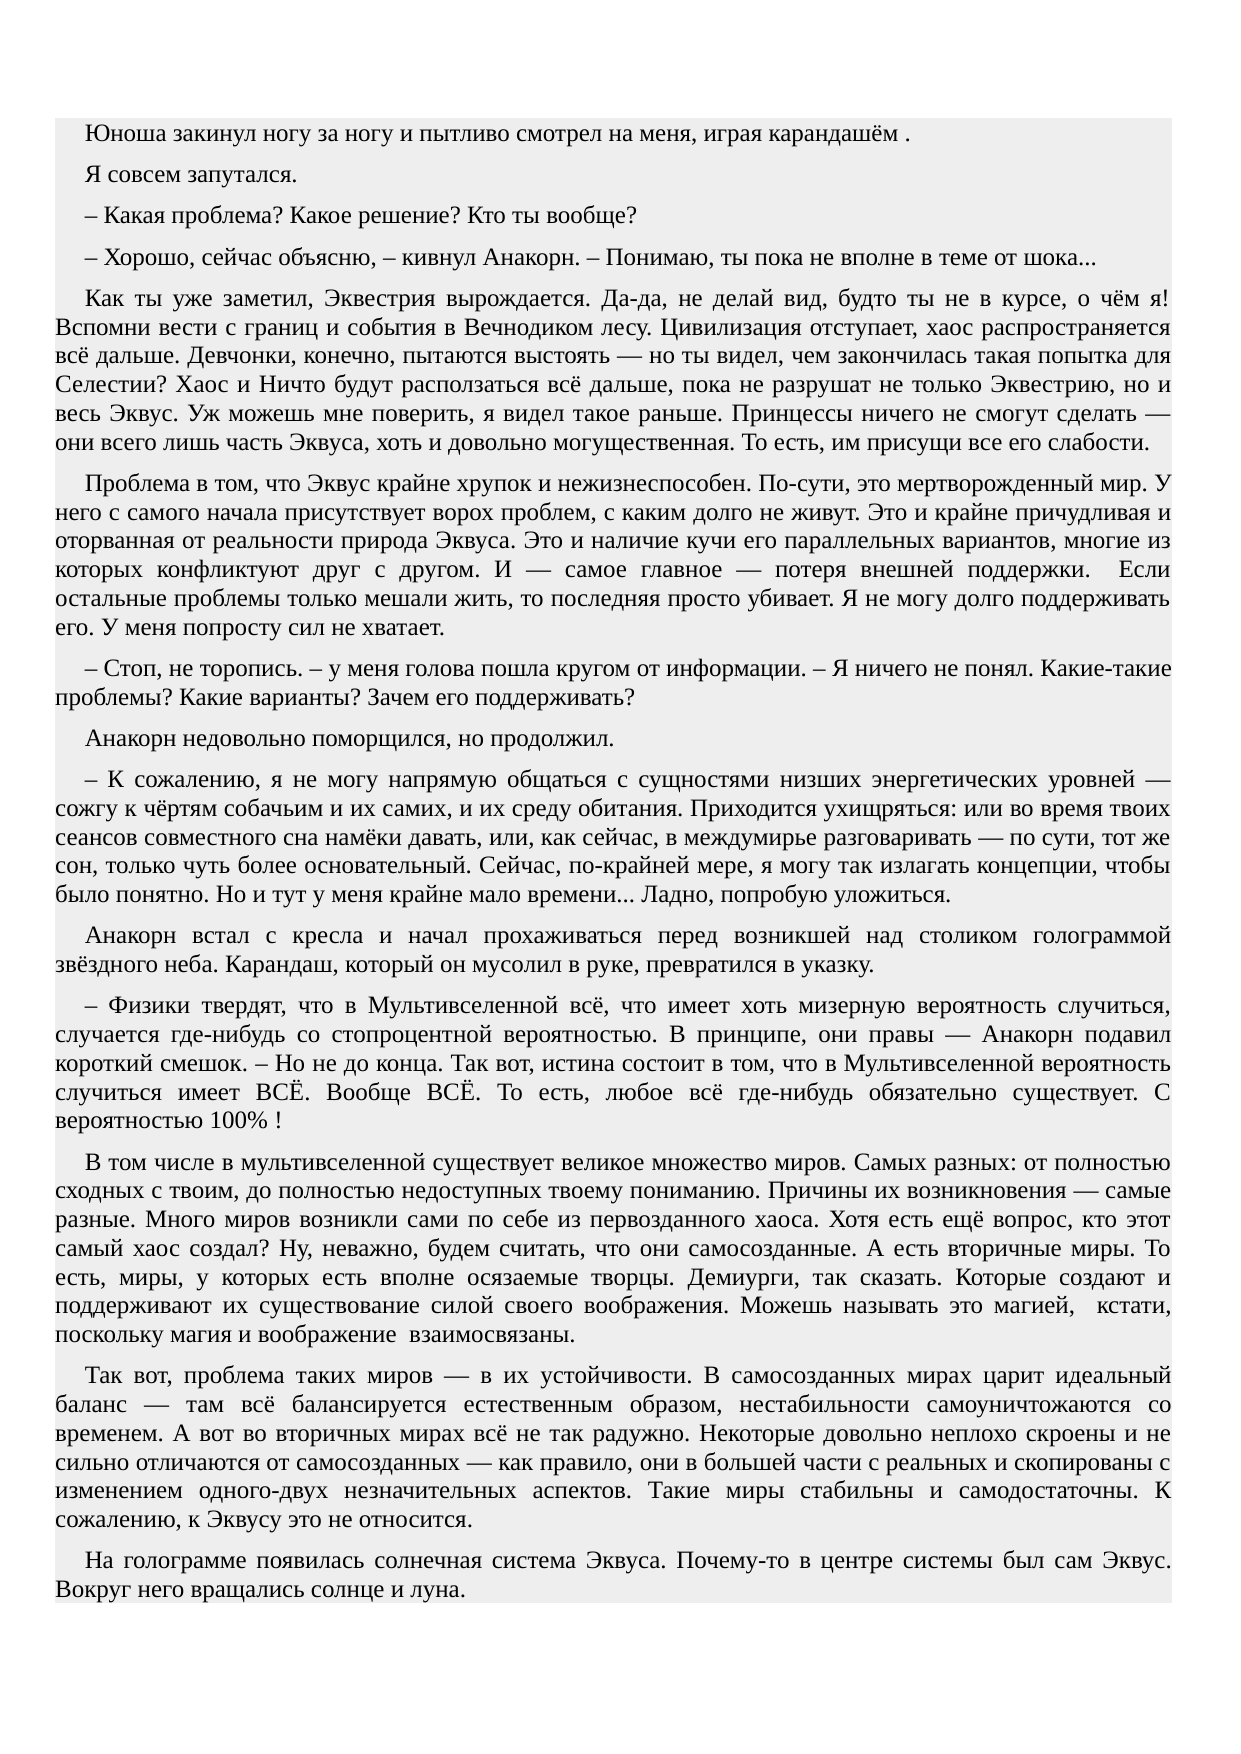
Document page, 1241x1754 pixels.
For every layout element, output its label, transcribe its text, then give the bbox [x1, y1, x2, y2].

text Я совсем запутался. [55, 159, 1172, 188]
text – Физики твердят, что в Мультивселенной всё, что имеет хоть мизерную вероятность случиться, случается где-нибудь со стопроцентной вероятностью. В принципе, они правы — Анакорн подавил короткий смешок. – Но не до конца. Так вот, истина состоит в том, что в Мультивселенной вероятность случиться имеет ВСЁ. Вообще ВСЁ. То есть, любое всё где-нибудь обязательно существует. С вероятностью 100% ! [55, 991, 1172, 1134]
text – Какая проблема? Какое решение? Кто ты вообще? [55, 201, 1172, 229]
text На голограмме появилась солнечная система Эквуса. Почему-то в центре системы был сам Эквус. Вокруг него вращались солнце и луна. [55, 1546, 1172, 1603]
text В том числе в мультивселенной существует великое множество миров. Самых разных: от полностью сходных с твоим, до полностью недоступных твоему пониманию. Причины их возникновения — самые разные. Много миров возникли сами по себе из первозданного хаоса. Хотя есть ещё вопрос, кто этот самый хаос создал? Ну, неважно, будем считать, что они самосозданные. А есть вторичные миры. То есть, миры, у которых есть вполне осязаемые творцы. Демиурги, так сказать. Которые создают и поддерживают их существование силой своего воображения. Можешь называть это магией, кстати, поскольку магия и воображение взаимосвязаны. [55, 1147, 1172, 1348]
text – К сожалению, я не могу напрямую общаться с сущностями низших энергетических уровней — сожгу к чёртям собачьим и их самих, и их среду обитания. Приходится ухищряться: или во время твоих сеансов совместного сна намёки давать, или, как сейчас, в междумирье разговаривать — по сути, тот же сон, только чуть более основательный. Сейчас, по-крайней мере, я могу так излагать концепции, чтобы было понятно. Но и тут у меня крайне мало времени... Ладно, попробую уложиться. [55, 764, 1172, 908]
text Как ты уже заметил, Эквестрия вырождается. Да-да, не делай вид, будто ты не в курсе, о чём я! Вспомни вести с границ и события в Вечнодиком лесу. Цивилизация отступает, хаос распространяется всё дальше. Девчонки, конечно, пытаются выстоять — но ты видел, чем закончилась такая попытка для Селестии? Хаос и Ничто будут расползаться всё дальше, пока не разрушат не только Эквестрию, но и весь Эквус. Уж можешь мне поверить, я видел такое раньше. Принцессы ничего не смогут сделать — они всего лишь часть Эквуса, хоть и довольно могущественная. То есть, им присущи все его слабости. [55, 283, 1172, 456]
text Анакорн встал с кресла и начал прохаживаться перед возникшей над столиком голограммой звёздного неба. Карандаш, который он мусолил в руке, превратился в указку. [55, 921, 1172, 978]
text Юноша закинул ногу за ногу и пытливо смотрел на меня, играя карандашём . [55, 118, 1172, 147]
text Анакорн недовольно поморщился, но продолжил. [55, 723, 1172, 752]
text – Стоп, не торопись. – у меня голова пошла кругом от информации. – Я ничего не понял. Какие-такие проблемы? Какие варианты? Зачем его поддерживать? [55, 653, 1172, 711]
text Проблема в том, что Эквус крайне хрупок и нежизнеспособен. По-сути, это мертворожденный мир. У него с самого начала присутствует ворох проблем, с каким долго не живут. Это и крайне причудливая и оторванная от реальности природа Эквуса. Это и наличие кучи его параллельных вариантов, многие из которых конфликтуют друг с другом. И — самое главное — потеря внешней поддержки. Если остальные проблемы только мешали жить, то последняя просто убивает. Я не могу долго поддерживать его. У меня попросту сил не хватает. [55, 468, 1172, 641]
text – Хорошо, сейчас объясню, – кивнул Анакорн. – Понимаю, ты пока не вполне в теме от шока... [55, 242, 1172, 271]
text Так вот, проблема таких миров — в их устойчивости. В самосозданных мирах царит идеальный баланс — там всё балансируется естественным образом, нестабильности самоуничтожаются со временем. А вот во вторичных мирах всё не так радужно. Некоторые довольно неплохо скроены и не сильно отличаются от самосозданных — как правило, они в большей части с реальных и скопированы с изменением одного-двух незначительных аспектов. Такие миры стабильны и самодостаточны. К сожалению, к Эквусу это не относится. [55, 1361, 1172, 1533]
